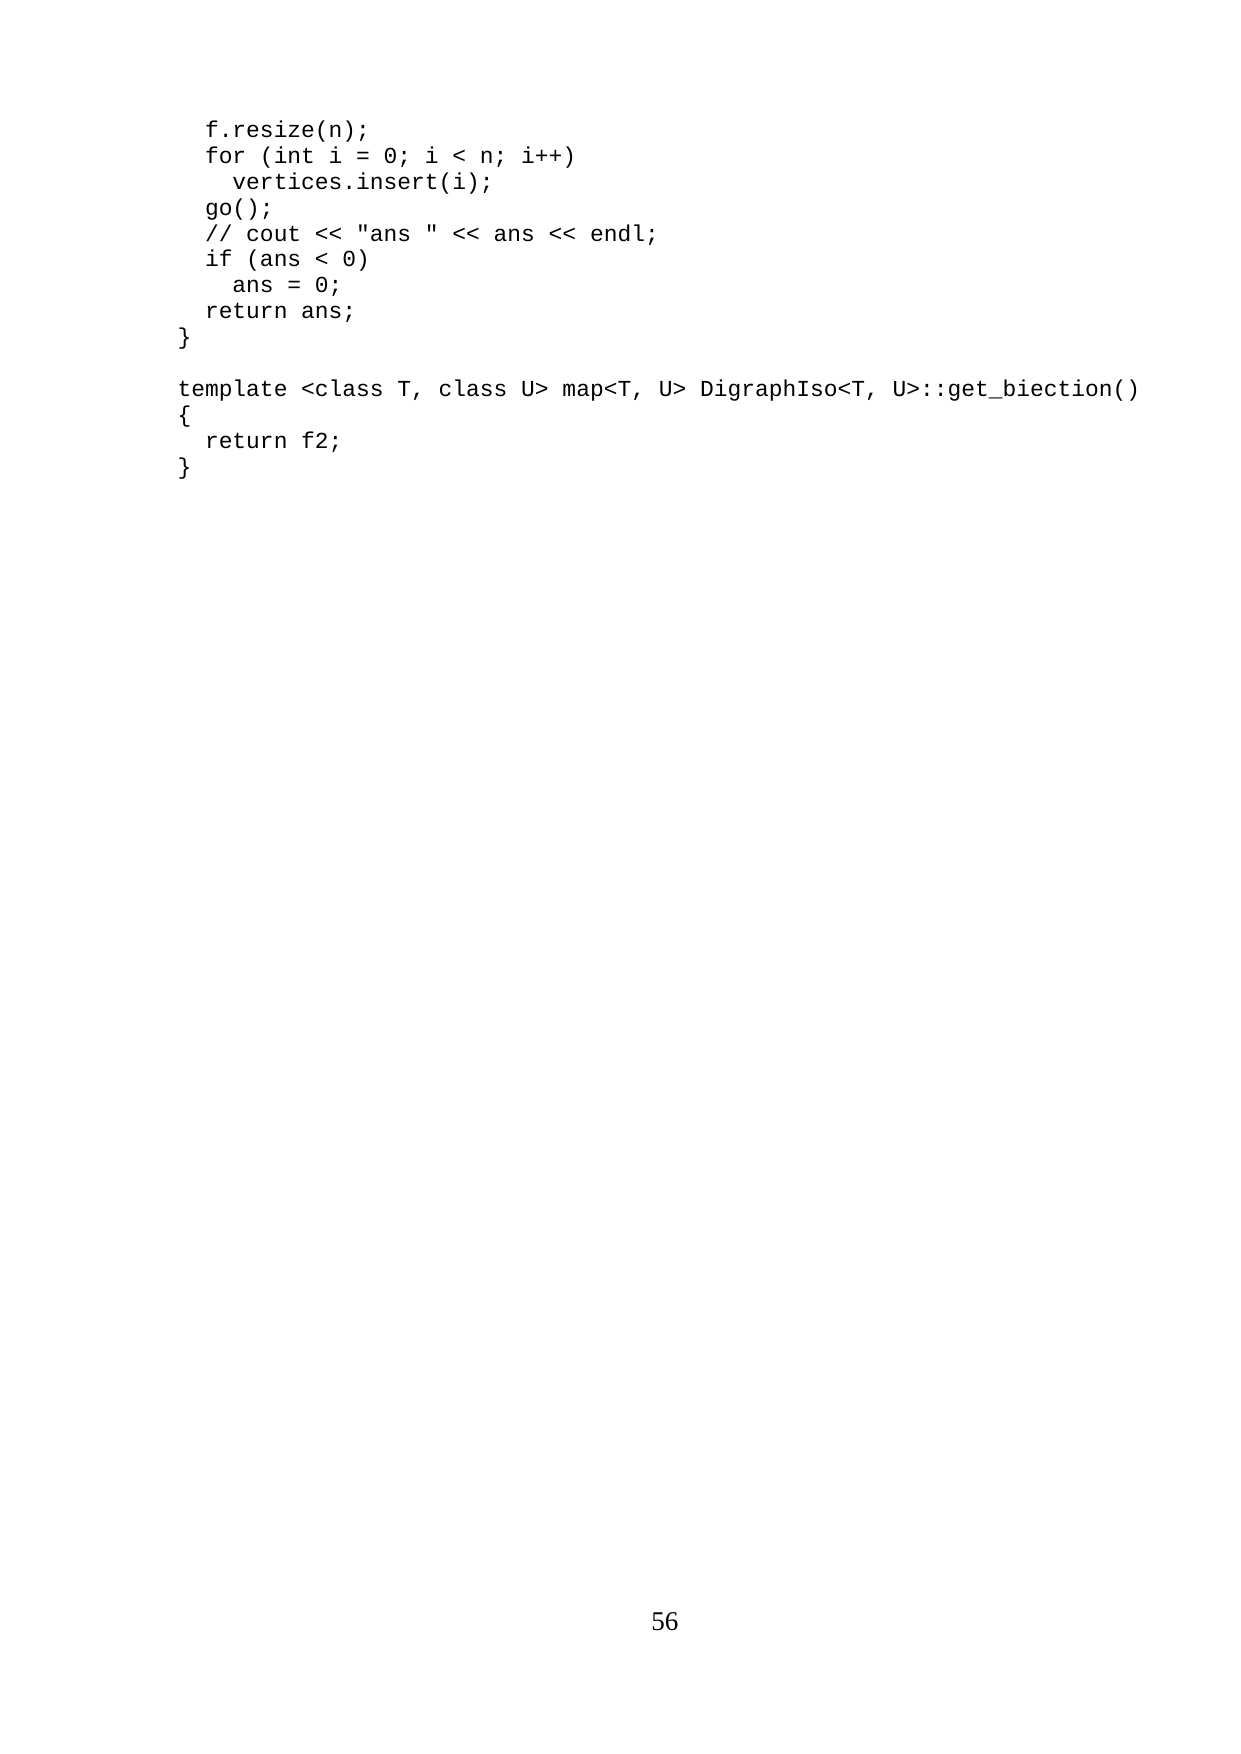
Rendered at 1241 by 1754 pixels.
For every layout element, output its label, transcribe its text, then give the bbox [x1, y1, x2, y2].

text vertices.insert(i); [177, 170, 1152, 196]
text return ans; [177, 300, 1152, 326]
text go(); [177, 196, 1152, 222]
text } [177, 326, 1152, 352]
text f.resize(n); [177, 118, 1152, 144]
text return f2; [177, 429, 1152, 455]
text if (ans < 0) [177, 248, 1152, 274]
text template <class T, class U> map<T, U> DigraphIso<T, U>::get_biection() { [177, 377, 1152, 429]
text for (int i = 0; i < n; i++) [177, 144, 1152, 170]
text ans = 0; [177, 274, 1152, 300]
text // cout << "ans " << ans << endl; [177, 222, 1152, 248]
text } [177, 455, 1152, 481]
